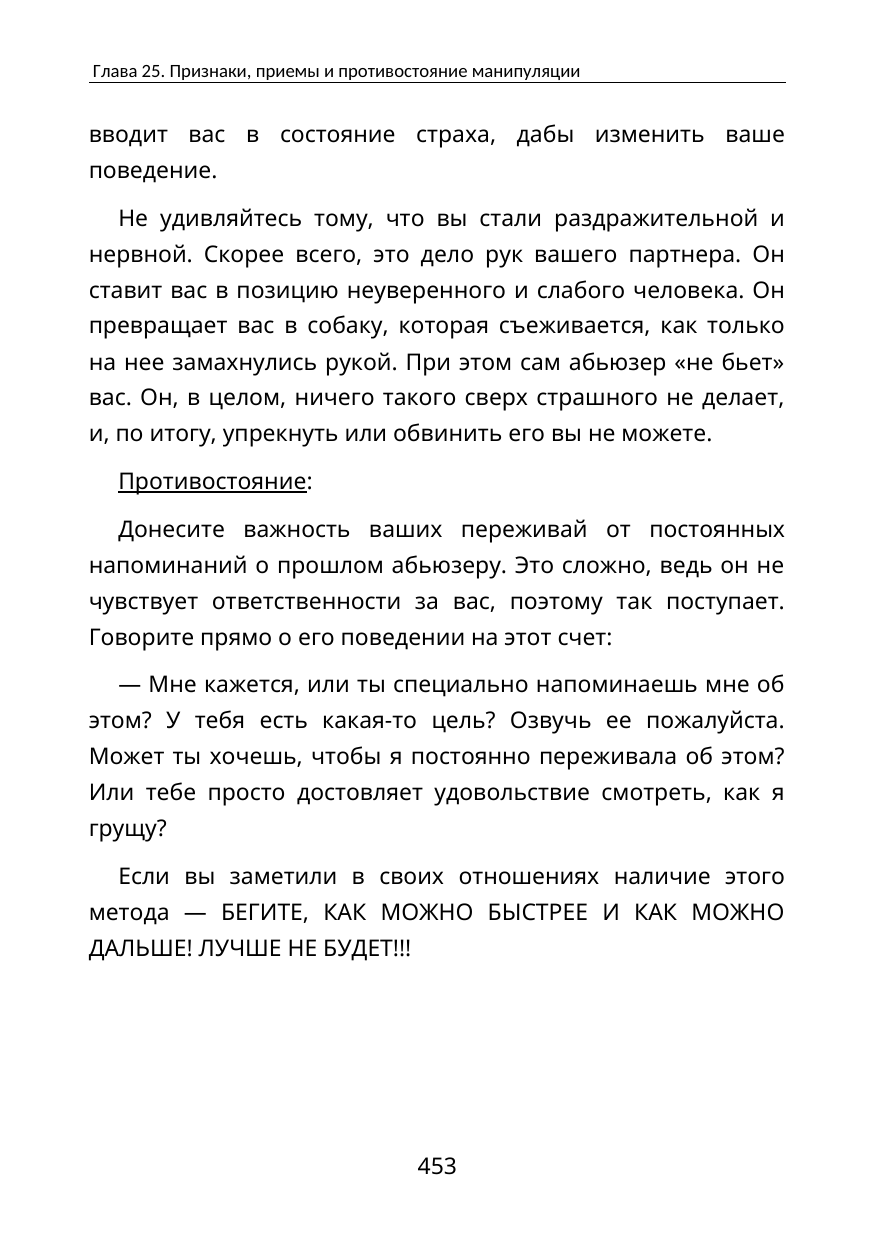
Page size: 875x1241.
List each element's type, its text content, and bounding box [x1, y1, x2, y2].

text Противостояние: [88, 465, 786, 496]
text Донесите важность ваших переживай от постоянных напоминаний о прошлом абьюзеру. Это сложно, ведь он не чувствует ответственности за вас, поэтому так поступает. Говорите прямо о его поведении на этот счет: [88, 513, 786, 652]
text Если вы заметили в своих отношениях наличие этого метода — БЕГИТЕ, КАК МОЖНО БЫСТРЕЕ И КАК МОЖНО ДАЛЬШЕ! ЛУЧШЕ НЕ БУДЕТ!!! [88, 860, 786, 963]
text — Мне кажется, или ты специально напоминаешь мне об этом? У тебя есть какая-то цель? Озвучь ее пожалуйста. Может ты хочешь, чтобы я постоянно переживала об этом? Или тебе просто достовляет удовольствие смотреть, как я грущу? [88, 668, 786, 843]
text Не удивляйтесь тому, что вы стали раздражительной и нервной. Скорее всего, это дело рук вашего партнера. Он ставит вас в позицию неуверенного и слабого человека. Он превращает вас в собаку, которая съеживается, как только на нее замахнулись рукой. При этом сам абьюзер «не бьет» вас. Он, в целом, ничего такого сверх страшного не делает, и, по итогу, упрекнуть или обвинить его вы не можете. [88, 202, 786, 448]
text вводит вас в состояние страха, дабы изменить ваше поведение. [88, 118, 786, 185]
